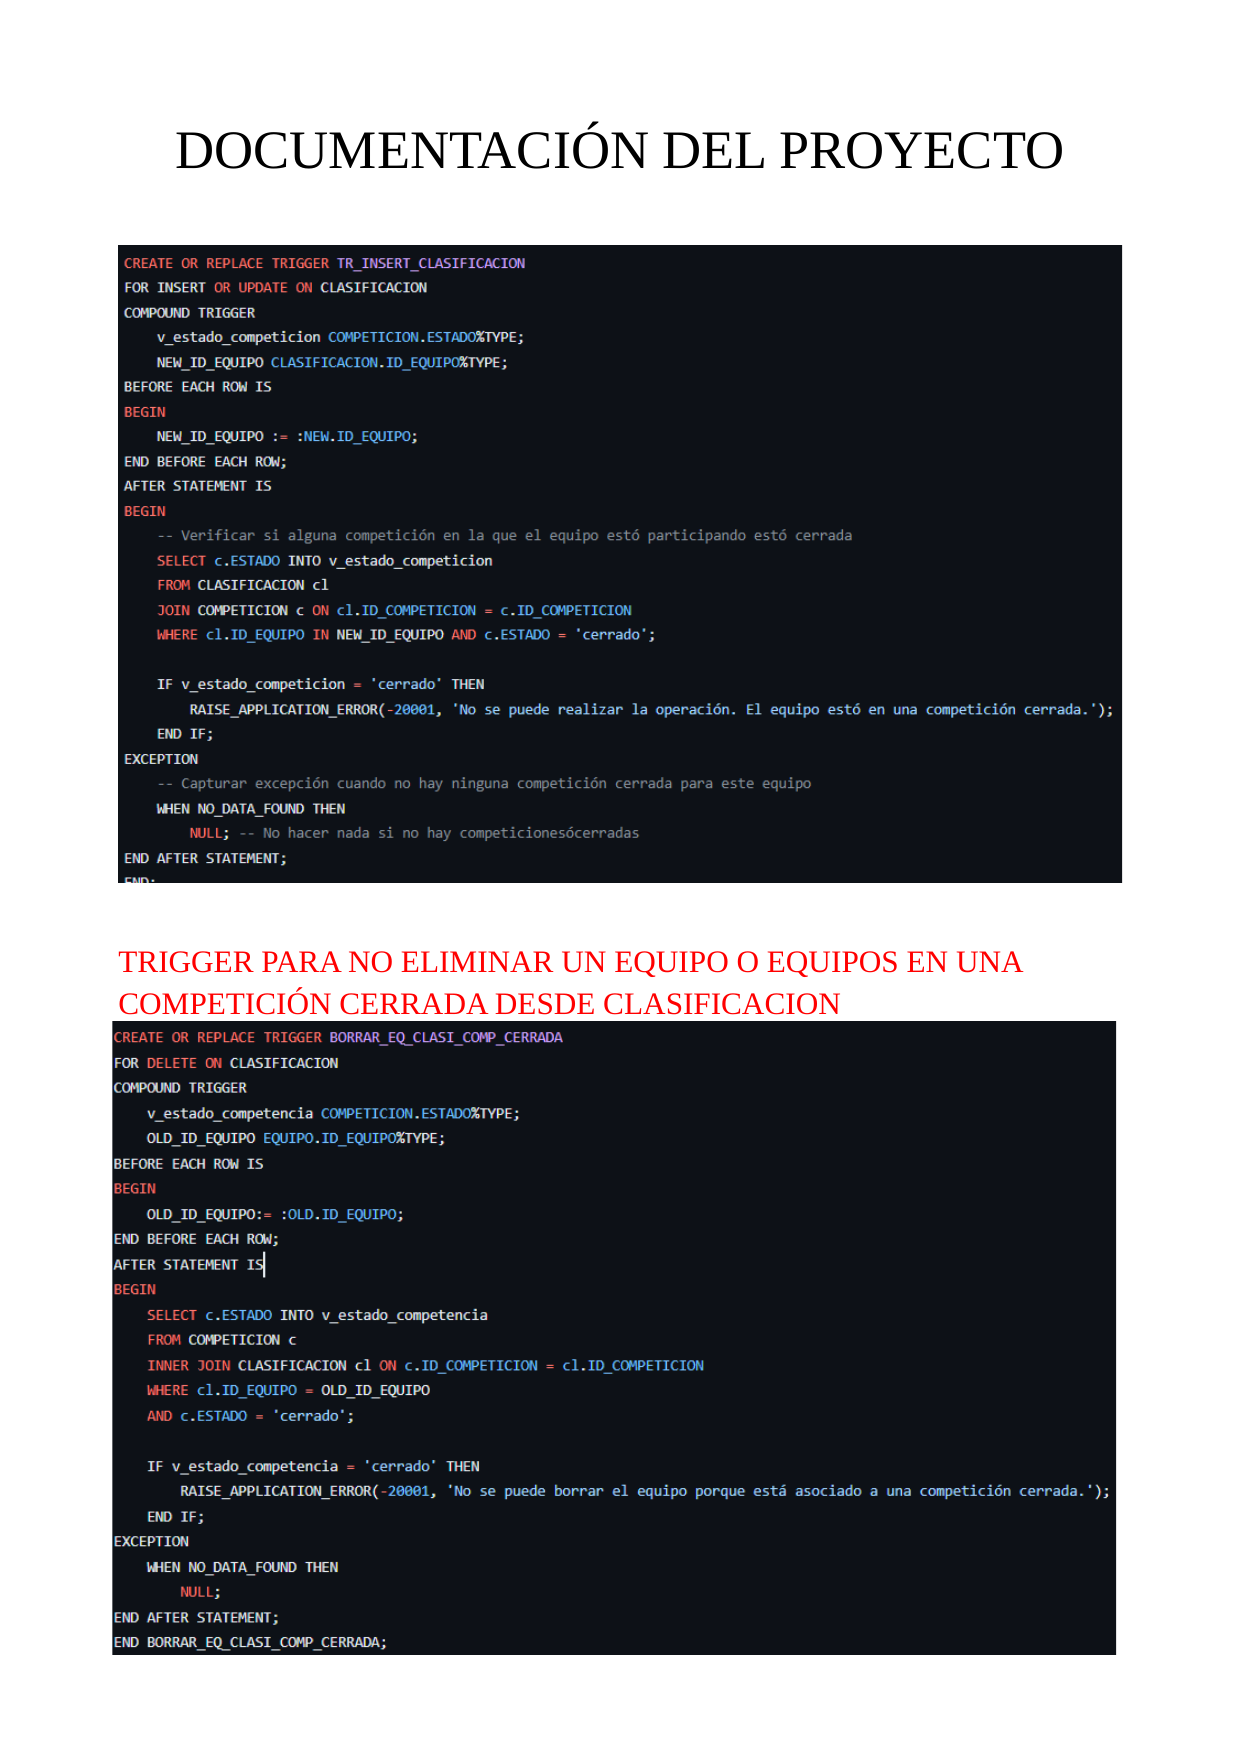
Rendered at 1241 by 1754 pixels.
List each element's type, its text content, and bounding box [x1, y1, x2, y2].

text TRIGGER PARA NO ELIMINAR UN EQUIPO O EQUIPOS EN UNA COMPETICIÓN CERRADA DESDE CLASIFICACION [118, 944, 1122, 1021]
picture [112, 1021, 1117, 1655]
picture [118, 245, 1123, 883]
